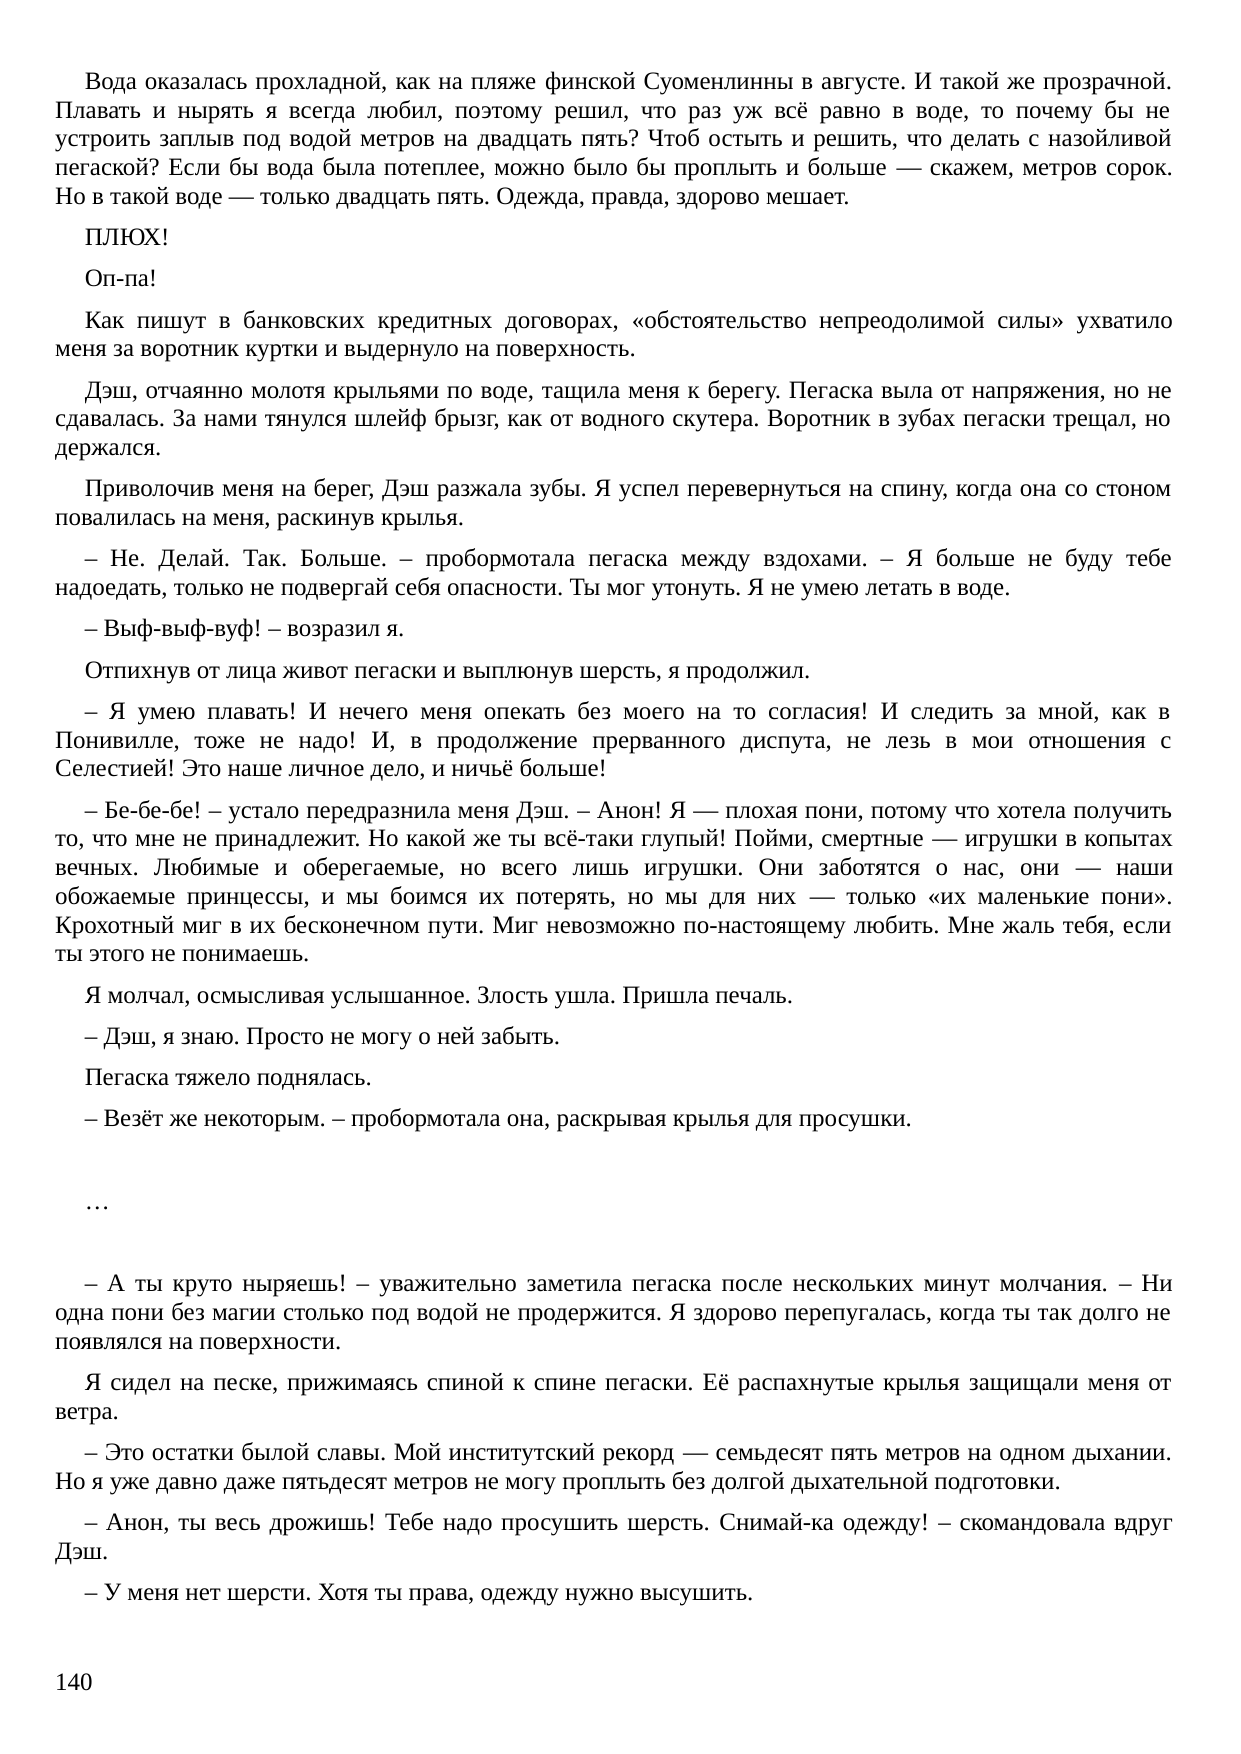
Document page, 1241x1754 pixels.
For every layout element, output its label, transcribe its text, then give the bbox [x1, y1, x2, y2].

text – Я умею плавать! И нечего меня опекать без моего на то согласия! И следить за мной, как в Понивилле, тоже не надо! И, в продолжение прерванного диспута, не лезь в мои отношения с Селестией! Это наше личное дело, и ничьё больше! [55, 696, 1173, 782]
text – Дэш, я знаю. Просто не могу о ней забыть. [55, 1021, 1173, 1050]
text – Везёт же некоторым. – пробормотала она, раскрывая крылья для просушки. [55, 1103, 1173, 1132]
text – У меня нет шерсти. Хотя ты права, одежду нужно высушить. [55, 1577, 1173, 1606]
text Вода оказалась прохладной, как на пляже финской Суоменлинны в августе. И такой же прозрачной. Плавать и нырять я всегда любил, поэтому решил, что раз уж всё равно в воде, то почему бы не устроить заплыв под водой метров на двадцать пять? Чтоб остыть и решить, что делать с назойливой пегаской? Если бы вода была потеплее, можно было бы проплыть и больше — скажем, метров сорок. Но в такой воде — только двадцать пять. Одежда, правда, здорово мешает. [55, 66, 1173, 210]
text Приволочив меня на берег, Дэш разжала зубы. Я успел перевернуться на спину, когда она со стоном повалилась на меня, раскинув крылья. [55, 473, 1173, 531]
text – Это остатки былой славы. Мой институтский рекорд — семьдесят пять метров на одном дыхании. Но я уже давно даже пятьдесят метров не могу проплыть без долгой дыхательной подготовки. [55, 1437, 1173, 1495]
text Пегаска тяжело поднялась. [55, 1062, 1173, 1091]
text – Анон, ты весь дрожишь! Тебе надо просушить шерсть. Снимай-ка одежду! – скомандовала вдруг Дэш. [55, 1507, 1173, 1565]
text Я молчал, осмысливая услышанное. Злость ушла. Пришла печаль. [55, 980, 1173, 1008]
text – Бе-бе-бе! – устало передразнила меня Дэш. – Анон! Я — плохая пони, потому что хотела получить то, что мне не принадлежит. Но какой же ты всё-таки глупый! Пойми, смертные — игрушки в копытах вечных. Любимые и оберегаемые, но всего лишь игрушки. Они заботятся о нас, они — наши обожаемые принцессы, и мы боимся их потерять, но мы для них — только «их маленькие пони». Крохотный миг в их бесконечном пути. Миг невозможно по-настоящему любить. Мне жаль тебя, если ты этого не понимаешь. [55, 795, 1173, 967]
text ПЛЮХ! [55, 222, 1173, 251]
text Оп-па! [55, 263, 1173, 292]
text – Не. Делай. Так. Больше. – пробормотала пегаска между вздохами. – Я больше не буду тебе надоедать, только не подвергай себя опасности. Ты мог утонуть. Я не умею летать в воде. [55, 543, 1173, 601]
text … [55, 1186, 1173, 1215]
text – Выф-выф-вуф! – возразил я. [55, 613, 1173, 642]
text – А ты круто ныряешь! – уважительно заметила пегаска после нескольких минут молчания. – Ни одна пони без магии столько под водой не продержится. Я здорово перепугалась, когда ты так долго не появлялся на поверхности. [55, 1268, 1173, 1355]
text Как пишут в банковских кредитных договорах, «обстоятельство непреодолимой силы» ухватило меня за воротник куртки и выдернуло на поверхность. [55, 305, 1173, 362]
text Дэш, отчаянно молотя крыльями по воде, тащила меня к берегу. Пегаска выла от напряжения, но не сдавалась. За нами тянулся шлейф брызг, как от водного скутера. Воротник в зубах пегаски трещал, но держался. [55, 375, 1173, 461]
text Отпихнув от лица живот пегаски и выплюнув шерсть, я продолжил. [55, 655, 1173, 683]
text Я сидел на песке, прижимаясь спиной к спине пегаски. Её распахнутые крылья защищали меня от ветра. [55, 1367, 1173, 1425]
